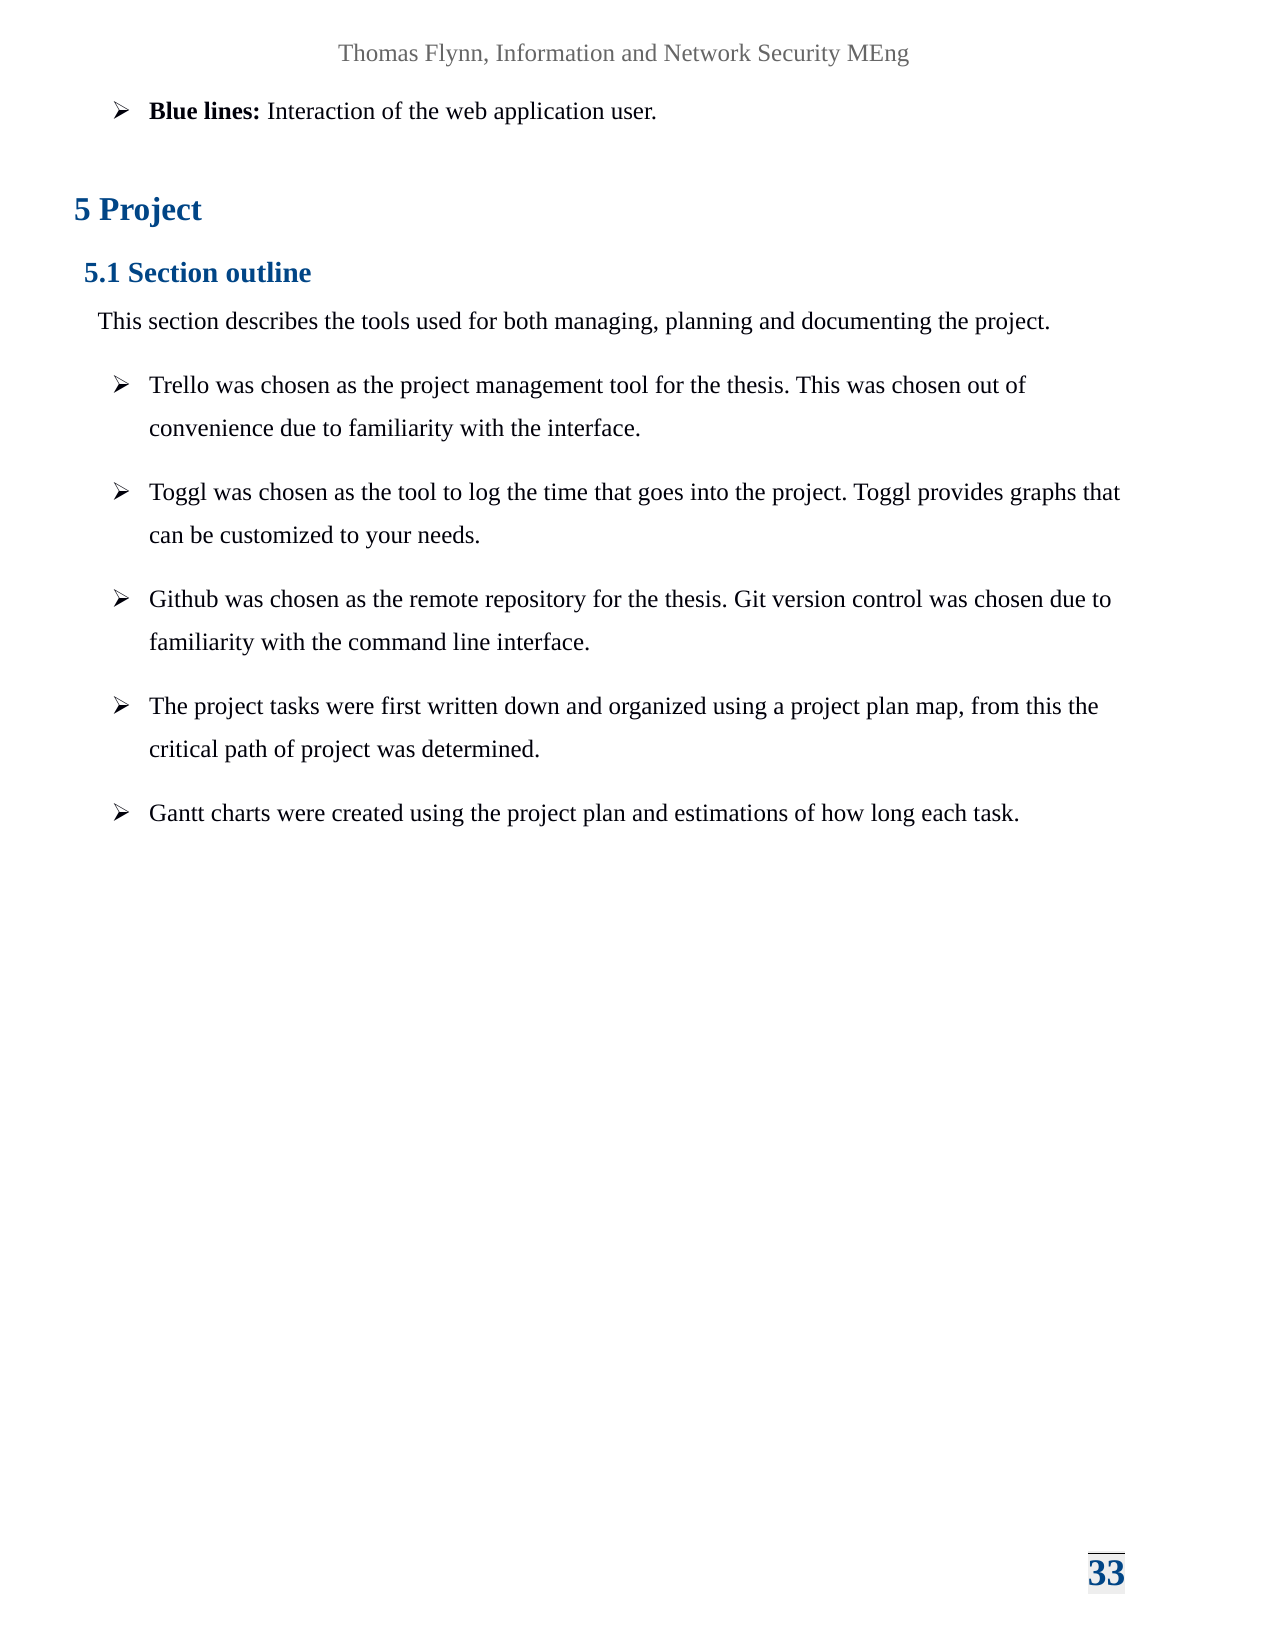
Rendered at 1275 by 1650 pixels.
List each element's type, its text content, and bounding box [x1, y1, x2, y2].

subtitle 5 Project [74, 189, 1125, 227]
list Trello was chosen as the project management tool for the thesis. This was chosen out of convenience due to familiarity with the interface. [111, 370, 1125, 442]
list Github was chosen as the remote repository for the thesis. Git version control was chosen due to familiarity with the command line interface. [111, 584, 1125, 656]
list Blue lines: Interaction of the web application user. [111, 96, 1125, 125]
subtitle 5.1 Section outline [81, 256, 1125, 289]
list Toggl was chosen as the tool to log the time that goes into the project. Toggl provides graphs that can be customized to your needs. [111, 477, 1125, 549]
text This section describes the tools used for both managing, planning and documenting the project. [97, 306, 1125, 334]
list Gantt charts were created using the project plan and estimations of how long each task. [111, 798, 1125, 827]
list The project tasks were first written down and organized using a project plan map, from this the critical path of project was determined. [111, 691, 1125, 763]
